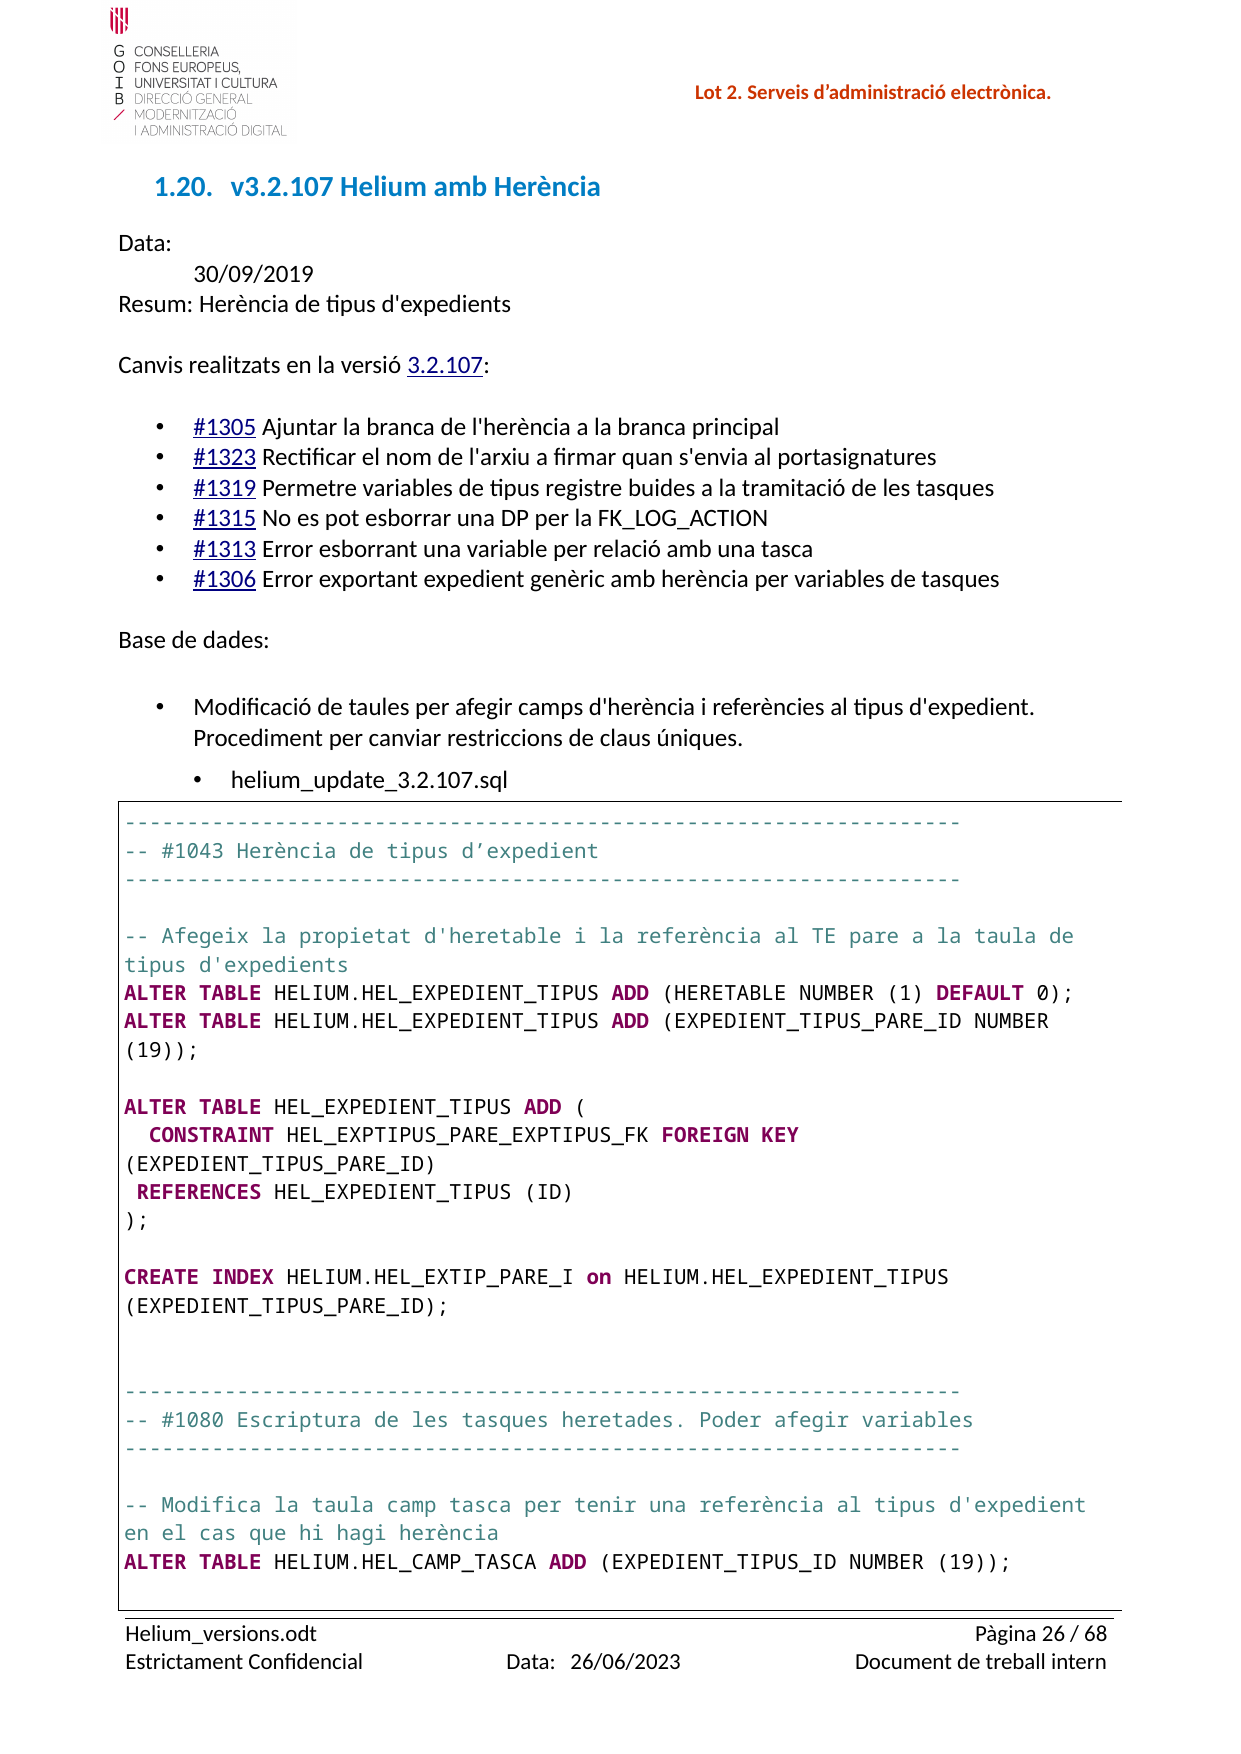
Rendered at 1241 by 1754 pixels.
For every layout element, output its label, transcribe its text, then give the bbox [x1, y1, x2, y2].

list helium_update_3.2.107.sql [193, 764, 1122, 795]
list #1323 Rectificar el nom de l'arxiu a firmar quan s'envia al portasignatures [156, 441, 1122, 472]
list #1313 Error esborrant una variable per relació amb una tasca [156, 533, 1122, 563]
list #1305 Ajuntar la branca de l'herència a la branca principal [156, 411, 1122, 441]
list #1306 Error exportant expedient genèric amb herència per variables de tasques [156, 563, 1122, 594]
subtitle v3.2.107 Helium amb Herència [153, 168, 1122, 204]
text Data: [118, 228, 1122, 258]
text Base de dades: [118, 624, 1122, 655]
list #1315 No es pot esborrar una DP per la FK_LOG_ACTION [156, 502, 1122, 533]
table_header ------------------------------------------------------------------- -- #1043 Herència de tipus d’expedient ------------------------------------------------------------------- -- Afegeix la propietat d'heretable i la referència al TE pare a la taula de tipus d'expedients ALTER TABLE HELIUM.HEL_EXPEDIENT_TIPUS ADD (HERETABLE NUMBER (1) DEFAULT 0); ALTER TABLE HELIUM.HEL_EXPEDIENT_TIPUS ADD (EXPEDIENT_TIPUS_PARE_ID NUMBER (19)); ALTER TABLE HEL_EXPEDIENT_TIPUS ADD ( CONSTRAINT HEL_EXPTIPUS_PARE_EXPTIPUS_FK FOREIGN KEY (EXPEDIENT_TIPUS_PARE_ID) REFERENCES HEL_EXPEDIENT_TIPUS (ID) ); CREATE INDEX HELIUM.HEL_EXTIP_PARE_I on HELIUM.HEL_EXPEDIENT_TIPUS (EXPEDIENT_TIPUS_PARE_ID); ------------------------------------------------------------------- -- #1080 Escriptura de les tasques heretades. Poder afegir variables ------------------------------------------------------------------- -- Modifica la taula camp tasca per tenir una referència al tipus d'expedient en el cas que hi hagi herència ALTER TABLE HELIUM.HEL_CAMP_TASCA ADD (EXPEDIENT_TIPUS_ID NUMBER (19)); [119, 802, 1122, 1609]
text Canvis realitzats en la versió 3.2.107: [118, 350, 1122, 380]
text Resum: Herència de tipus d'expedients [118, 289, 1122, 319]
picture [100, 0, 297, 144]
list Modificació de taules per afegir camps d'herència i referències al tipus d'expedient. Procediment per canviar restriccions de claus úniques. [156, 691, 1122, 752]
list #1319 Permetre variables de tipus registre buides a la tramitació de les tasques [156, 472, 1122, 502]
text 30/09/2019 [118, 258, 1122, 289]
